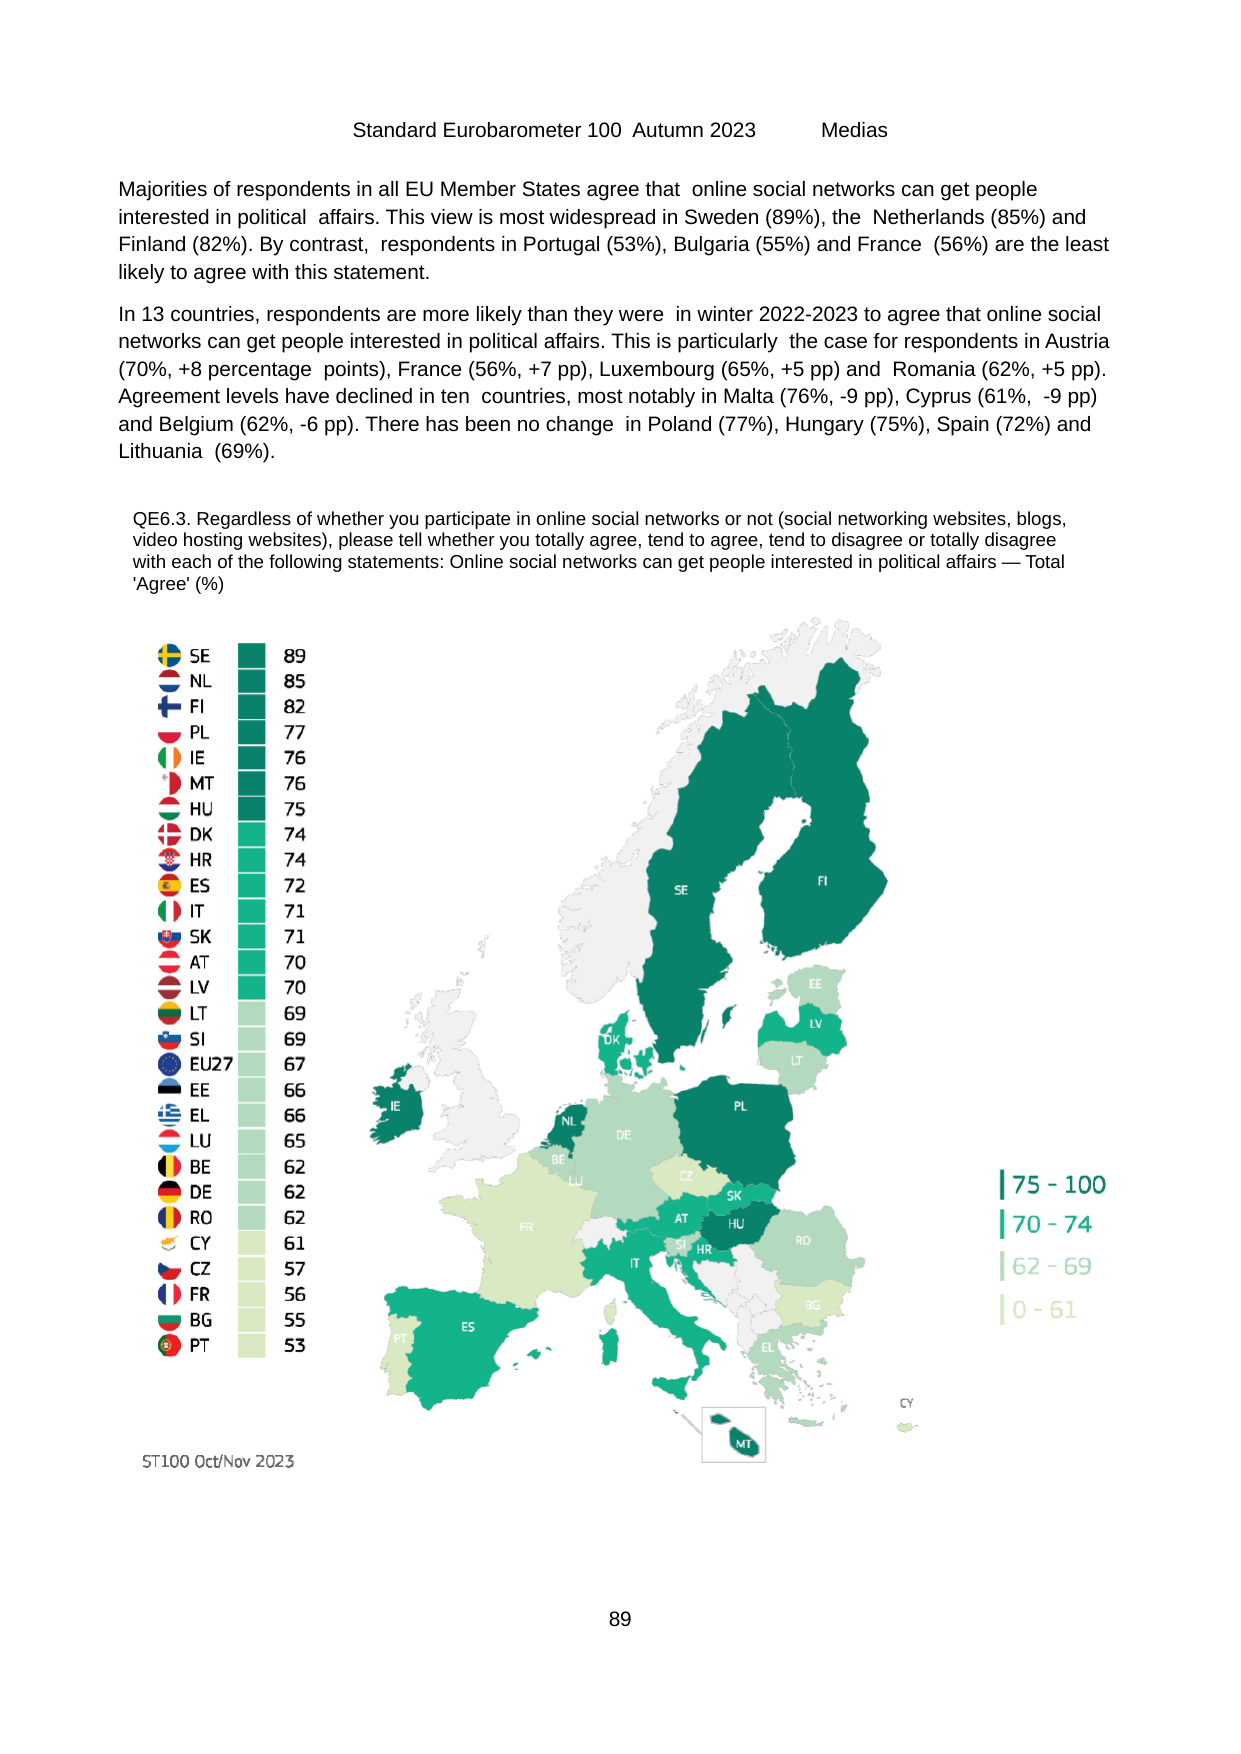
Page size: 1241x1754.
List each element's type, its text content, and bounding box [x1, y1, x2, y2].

text Majorities of respondents in all EU Member States agree that online social networks can get people interested in political affairs. This view is most widespread in Sweden (89%), the Netherlands (85%) and Finland (82%). By contrast, respondents in Portugal (53%), Bulgaria (55%) and France (56%) are the least likely to agree with this statement. [118, 177, 1122, 283]
picture [134, 607, 1129, 1483]
text In 13 countries, respondents are more likely than they were in winter 2022-2023 to agree that online social networks can get people interested in political affairs. This is particularly the case for respondents in Austria (70%, +8 percentage points), France (56%, +7 pp), Luxembourg (65%, +5 pp) and Romania (62%, +5 pp). Agreement levels have declined in ten countries, most notably in Malta (76%, -9 pp), Cyprus (61%, -9 pp) and Belgium (62%, -6 pp). There has been no change in Poland (77%), Hungary (75%), Spain (72%) and Lithuania (69%). [118, 302, 1122, 463]
